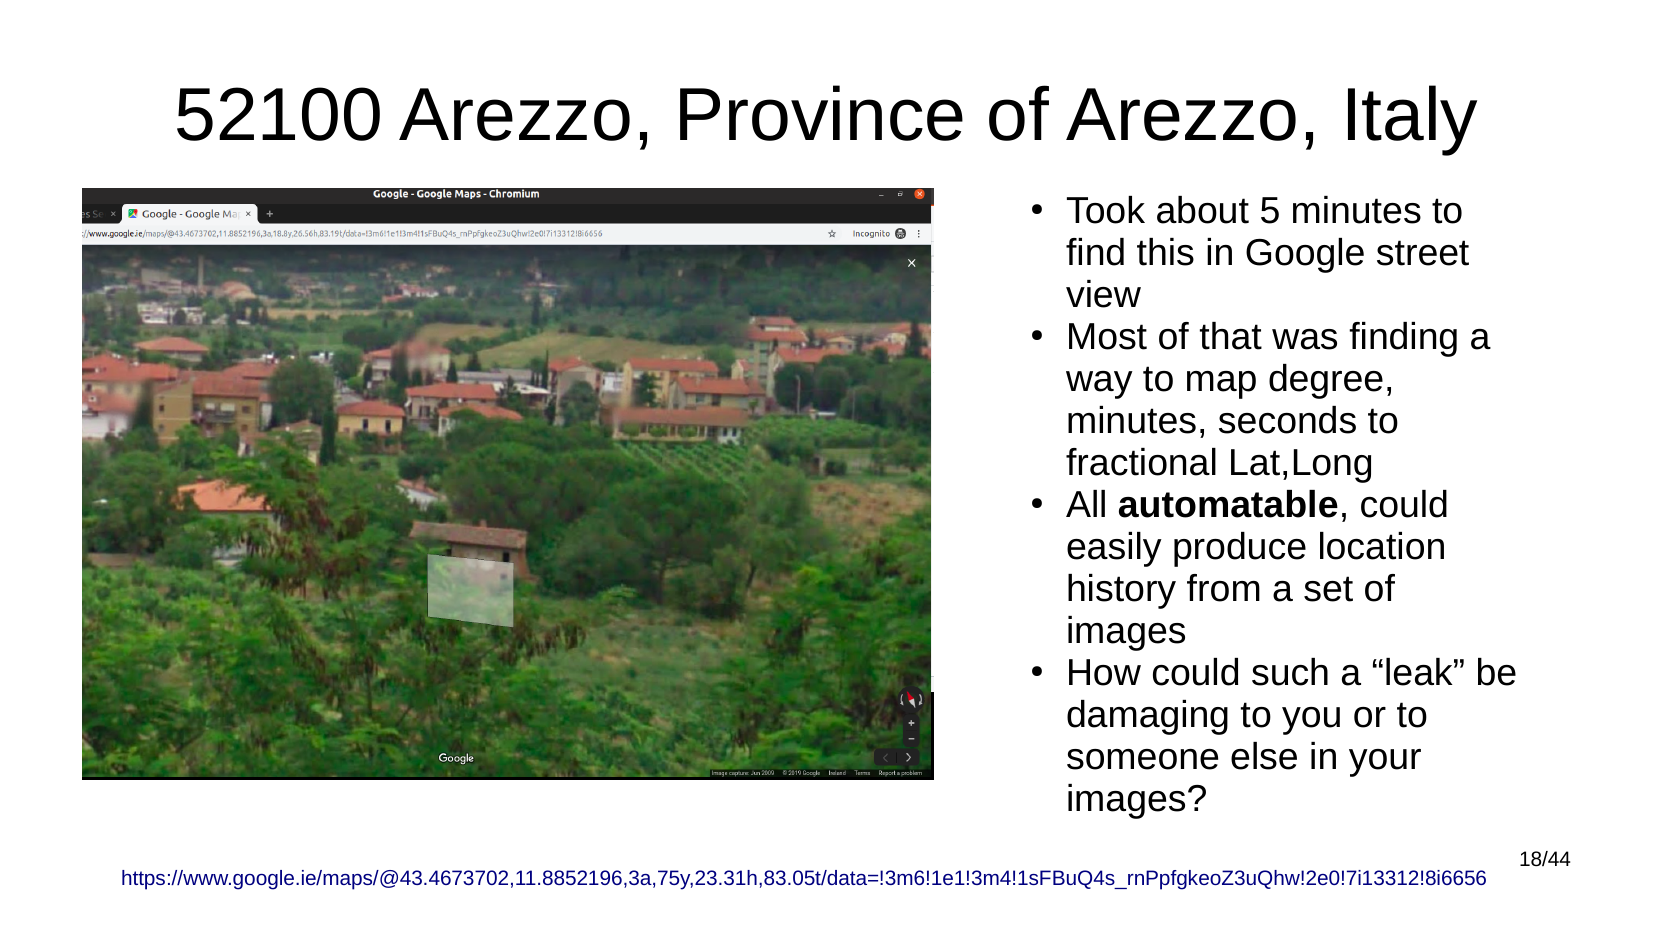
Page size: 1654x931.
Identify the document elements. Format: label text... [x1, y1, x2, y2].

title 52100 Arezzo, Province of Arezzo, Italy [82, 37, 1571, 193]
text_box Took about 5 minutes to find this in Google street view Most of that was finding a way to map degree, minutes, seconds to fractional Lat,Long All automatable, could easily produce location history from a set of images How could such a “leak” be damaging to you or to someone else in your images? [1015, 182, 1536, 827]
picture [82, 188, 934, 780]
text_box https://www.google.ie/maps/@43.4673702,11.8852196,3a,75y,23.31h,83.05t/data=!3m6!1e1!3m4!1sFBuQ4s_rnPpfgkeoZ3uQhw!2e0!7i13312!8i6656 [106, 859, 1504, 898]
